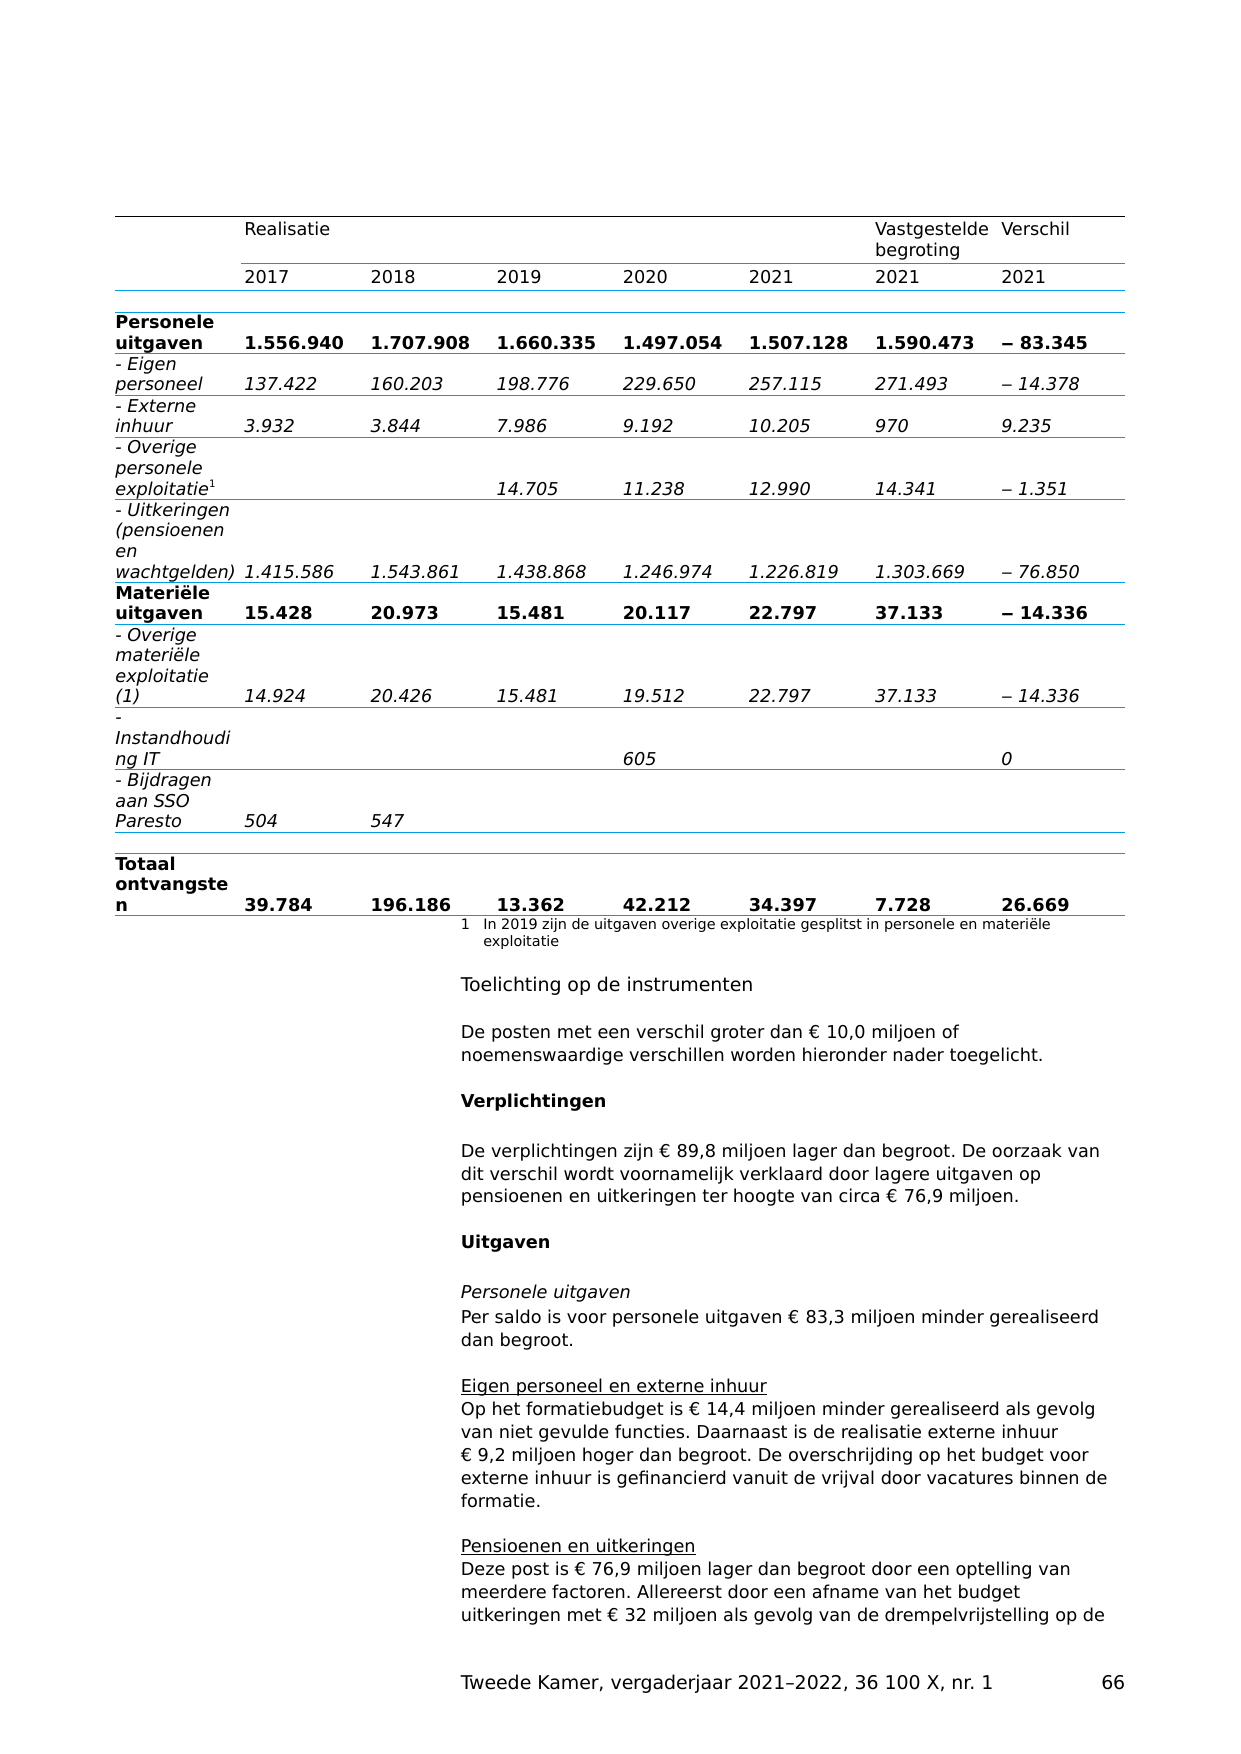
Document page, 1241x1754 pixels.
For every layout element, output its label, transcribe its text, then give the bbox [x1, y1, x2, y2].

table_cell [494, 291, 620, 311]
table_cell 20.426 [368, 625, 493, 707]
text Verplichtingen [461, 1089, 1125, 1112]
table_cell 1.226.819 [746, 500, 872, 582]
table_cell 257.115 [746, 354, 872, 395]
text Per saldo is voor personele uitgaven € 83,3 miljoen minder gerealiseerd dan begroot. [461, 1305, 1125, 1351]
table_cell 2018 [368, 264, 493, 290]
table_cell 7.728 [872, 854, 998, 915]
table_cell 22.797 [746, 583, 872, 624]
table_cell 605 [620, 708, 746, 769]
table_cell 0 [998, 708, 1125, 769]
table_cell 1.303.669 [872, 500, 998, 582]
table_cell - Eigen personeel [115, 354, 241, 395]
table_cell 196.186 [368, 854, 493, 915]
table_cell ‒ 76.850 [998, 500, 1125, 582]
table_cell 1.246.974 [620, 500, 746, 582]
table_cell Materiële uitgaven [115, 583, 241, 624]
table_cell 1.556.940 [241, 313, 367, 353]
table_cell ‒ 14.378 [998, 354, 1125, 395]
text De verplichtingen zijn € 89,8 miljoen lager dan begroot. De oorzaak van dit verschil wordt voornamelijk verklaard door lagere uitgaven op pensioenen en uitkeringen ter hoogte van circa € 76,9 miljoen. [461, 1139, 1125, 1207]
table_cell 3.844 [368, 396, 493, 437]
table_cell 14.705 [494, 438, 620, 499]
table_cell Vastgestelde begroting [872, 217, 998, 263]
table_cell 9.235 [998, 396, 1125, 437]
table_cell 39.784 [241, 854, 367, 915]
table_cell [746, 291, 872, 311]
table_cell 37.133 [872, 583, 998, 624]
table_cell 20.117 [620, 583, 746, 624]
table_cell [620, 770, 746, 832]
table_cell [746, 708, 872, 769]
table_cell 20.973 [368, 583, 493, 624]
table_cell 2021 [872, 264, 998, 290]
list In 2019 zijn de uitgaven overige exploitatie gesplitst in personele en materiële exploitatie [461, 916, 1125, 949]
title Toelichting op de instrumenten [461, 974, 1125, 996]
table_header Tabel 14 Budgettaire gevolgen van artikel 10 Apparaat Kerndepartement (bedragen x € 1.000) [115, 191, 1125, 216]
table_cell Personele uitgaven [115, 313, 241, 353]
table_cell 970 [872, 396, 998, 437]
table_cell 15.481 [494, 625, 620, 707]
table_cell Realisatie [241, 217, 872, 263]
table_cell [241, 291, 367, 311]
table_cell 9.192 [620, 396, 746, 437]
table_cell 26.669 [998, 854, 1125, 915]
table_cell Totaal ontvangsten [115, 854, 241, 915]
table_cell [872, 291, 998, 311]
table_cell Verschil [998, 217, 1125, 263]
table_cell [494, 833, 620, 853]
table_cell 2021 [998, 264, 1125, 290]
table_cell [998, 291, 1125, 311]
table_cell 547 [368, 770, 493, 832]
table_cell 10.205 [746, 396, 872, 437]
table_cell [368, 438, 493, 499]
table_cell 160.203 [368, 354, 493, 395]
table_cell ‒ 1.351 [998, 438, 1125, 499]
table_cell 19.512 [620, 625, 746, 707]
table_cell [494, 770, 620, 832]
table_cell [115, 217, 241, 290]
table_cell [746, 770, 872, 832]
table_cell 22.797 [746, 625, 872, 707]
table_cell 12.990 [746, 438, 872, 499]
table_cell - Externe inhuur [115, 396, 241, 437]
table_cell ‒ 14.336 [998, 625, 1125, 707]
table_cell [872, 708, 998, 769]
table_cell 11.238 [620, 438, 746, 499]
table_cell 229.650 [620, 354, 746, 395]
table_cell [368, 291, 493, 311]
table_cell [115, 833, 241, 853]
text De posten met een verschil groter dan € 10,0 miljoen of noemenswaardige verschillen worden hieronder nader toegelicht. [461, 1020, 1125, 1066]
table_cell [872, 833, 998, 853]
table_cell [241, 833, 367, 853]
table_cell 34.397 [746, 854, 872, 915]
text Personele uitgaven [461, 1280, 1125, 1303]
table_cell [746, 833, 872, 853]
text Pensioenen en uitkeringen Deze post is € 76,9 miljoen lager dan begroot door een optelling van meerdere factoren. Allereerst door een afname van het budget uitkeringen met € 32 miljoen als gevolg van de drempelvrijstelling op de [461, 1534, 1125, 1626]
text Eigen personeel en externe inhuur Op het formatiebudget is € 14,4 miljoen minder gerealiseerd als gevolg van niet gevulde functies. Daarnaast is de realisatie externe inhuur € 9,2 miljoen hoger dan begroot. De overschrijding op het budget voor externe inhuur is gefinancierd vanuit de vrijval door vacatures binnen de formatie. [461, 1374, 1125, 1512]
table_cell 137.422 [241, 354, 367, 395]
table_cell - Uitkeringen (pensioenen en wachtgelden) [115, 500, 241, 582]
text Uitgaven [461, 1230, 1125, 1253]
table_cell 1.590.473 [872, 313, 998, 353]
table_cell 1.707.908 [368, 313, 493, 353]
table_cell 42.212 [620, 854, 746, 915]
table_cell 7.986 [494, 396, 620, 437]
table_cell [368, 708, 493, 769]
table_cell [494, 708, 620, 769]
table_cell 271.493 [872, 354, 998, 395]
table_cell 504 [241, 770, 367, 832]
table_cell - Overige personele exploitatie1 [115, 438, 241, 499]
table_cell [620, 833, 746, 853]
table_cell - Bijdragen aan SSO Paresto [115, 770, 241, 832]
table_cell 3.932 [241, 396, 367, 437]
table_cell 1.438.868 [494, 500, 620, 582]
table_cell 1.497.054 [620, 313, 746, 353]
table_cell 15.481 [494, 583, 620, 624]
table_cell ‒ 83.345 [998, 313, 1125, 353]
table_cell - Overige materiële exploitatie (1) [115, 625, 241, 707]
table_cell 1.415.586 [241, 500, 367, 582]
table_cell [115, 291, 241, 311]
table_cell ‒ 14.336 [998, 583, 1125, 624]
table_cell 1.507.128 [746, 313, 872, 353]
table_cell 37.133 [872, 625, 998, 707]
table_cell [368, 833, 493, 853]
table_cell [998, 770, 1125, 832]
table_cell 2019 [494, 264, 620, 290]
table_cell 2017 [241, 264, 367, 290]
table_cell 2020 [620, 264, 746, 290]
table_cell [872, 770, 998, 832]
table_cell [998, 833, 1125, 853]
table_cell 15.428 [241, 583, 367, 624]
table_cell 14.341 [872, 438, 998, 499]
table_cell 13.362 [494, 854, 620, 915]
table_cell [241, 438, 367, 499]
table_cell 1.543.861 [368, 500, 493, 582]
table_cell 1.660.335 [494, 313, 620, 353]
table_cell [241, 708, 367, 769]
table_cell [620, 291, 746, 311]
table_cell 2021 [746, 264, 872, 290]
table_cell - Instandhouding IT [115, 708, 241, 769]
table_cell 198.776 [494, 354, 620, 395]
table_cell 14.924 [241, 625, 367, 707]
